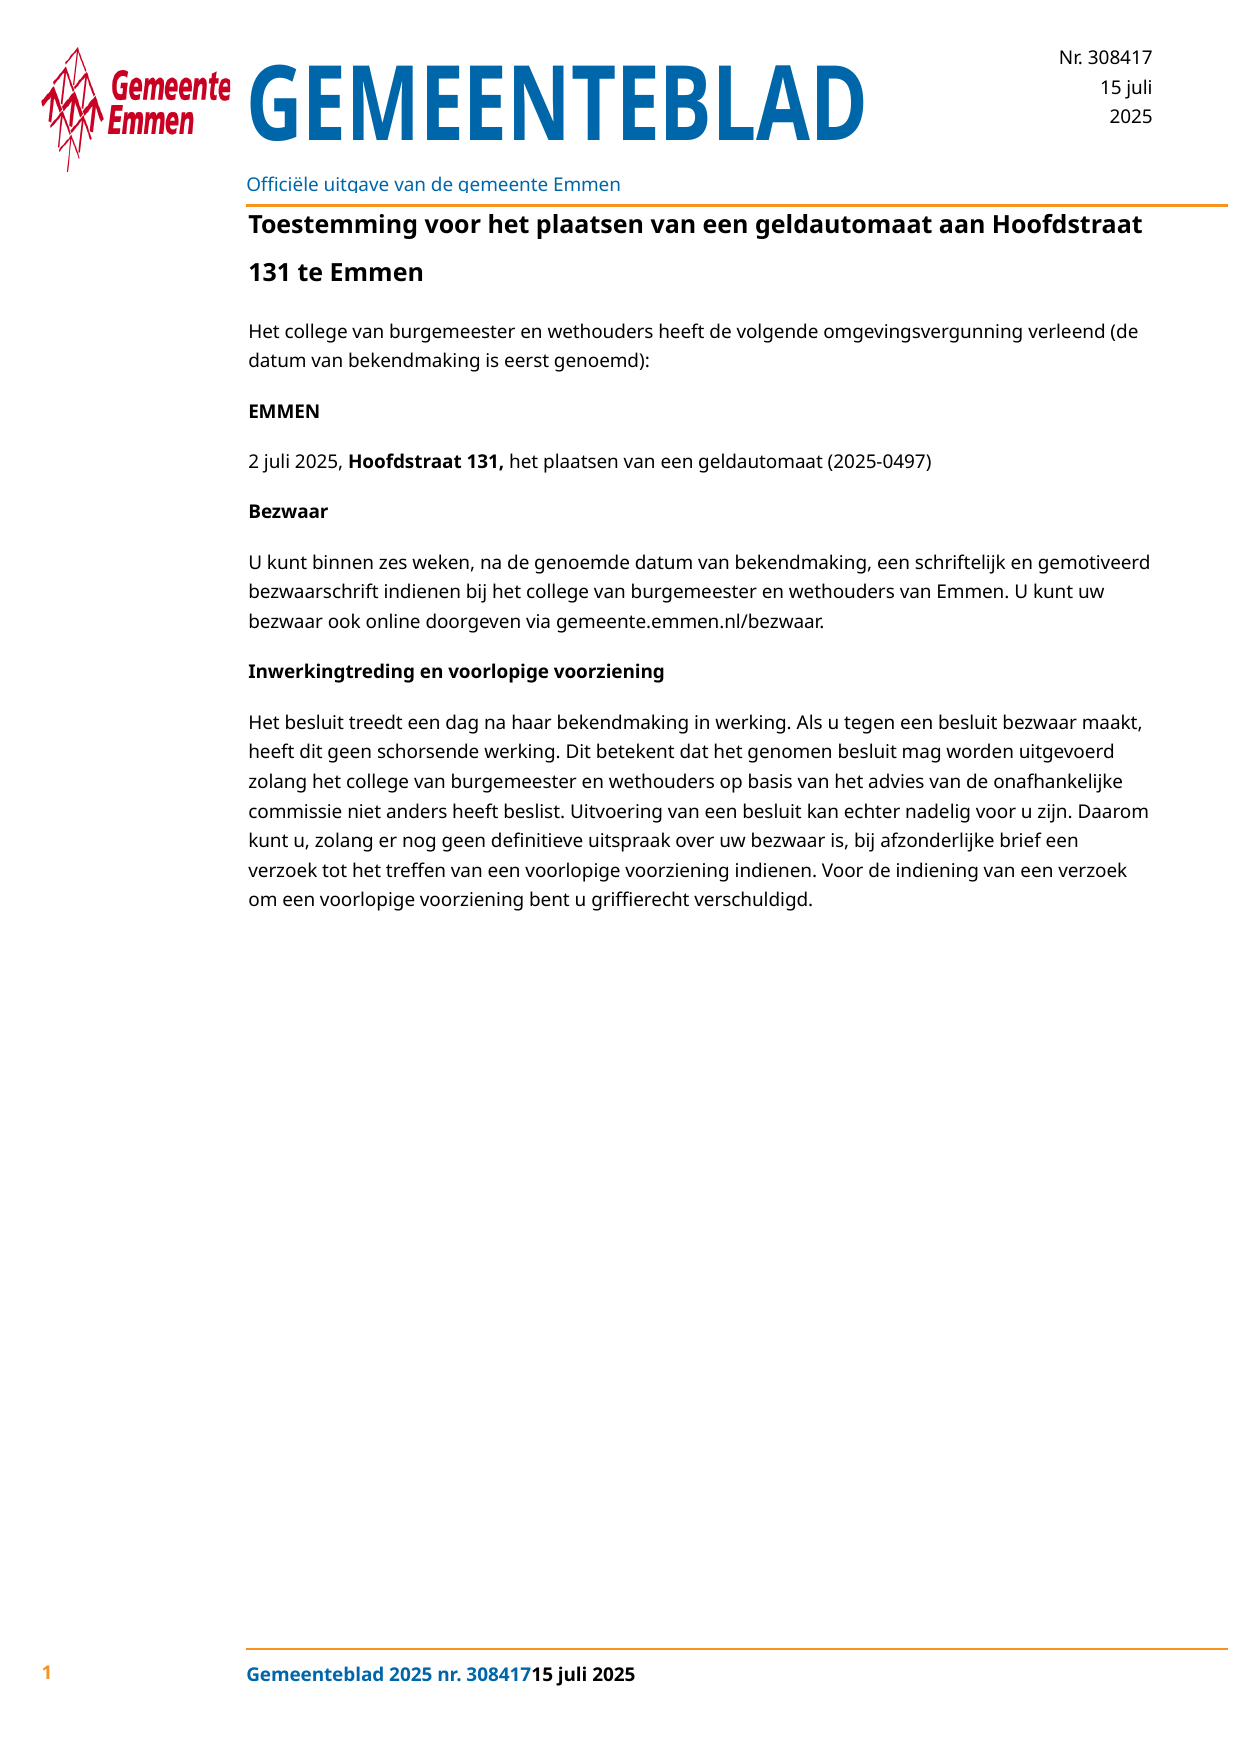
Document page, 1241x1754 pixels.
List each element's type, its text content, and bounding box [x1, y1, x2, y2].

text Het besluit treedt een dag na haar bekendmaking in werking. Als u tegen een besluit bezwaar maakt, heeft dit geen schorsende werking. Dit betekent dat het genomen besluit mag worden uitgevoerd zolang het college van burgemeester en wethouders op basis van het advies van de onafhankelijke commissie niet anders heeft beslist. Uitvoering van een besluit kan echter nadelig voor u zijn. Daarom kunt u, zolang er nog geen definitieve uitspraak over uw bezwaar is, bij afzonderlijke brief een verzoek tot het treffen van een voorlopige voorziening indienen. Voor de indiening van een verzoek om een voorlopige voorziening bent u griffierecht verschuldigd. [248, 709, 1152, 912]
text Bezwaar [248, 499, 1152, 524]
text Inwerkingtreding en voorlopige voorziening [248, 659, 1152, 684]
text Toestemming voor het plaatsen van een geldautomaat aan Hoofdstraat 131 te Emmen [248, 207, 1152, 288]
text 2 juli 2025, Hoofdstraat 131, het plaatsen van een geldautomaat (2025-0497) [248, 448, 1152, 474]
text U kunt binnen zes weken, na de genoemde datum van bekendmaking, een schriftelijk en gemotiveerd bezwaarschrift indienen bij het college van burgemeester en wethouders van Emmen. U kunt uw bezwaar ook online doorgeven via gemeente.emmen.nl/bezwaar. [248, 549, 1152, 634]
text EMMEN [248, 398, 1152, 424]
text Het college van burgemeester en wethouders heeft de volgende omgevingsvergunning verleend (de datum van bekendmaking is eerst genoemd): [248, 318, 1152, 373]
picture [41, 47, 231, 172]
